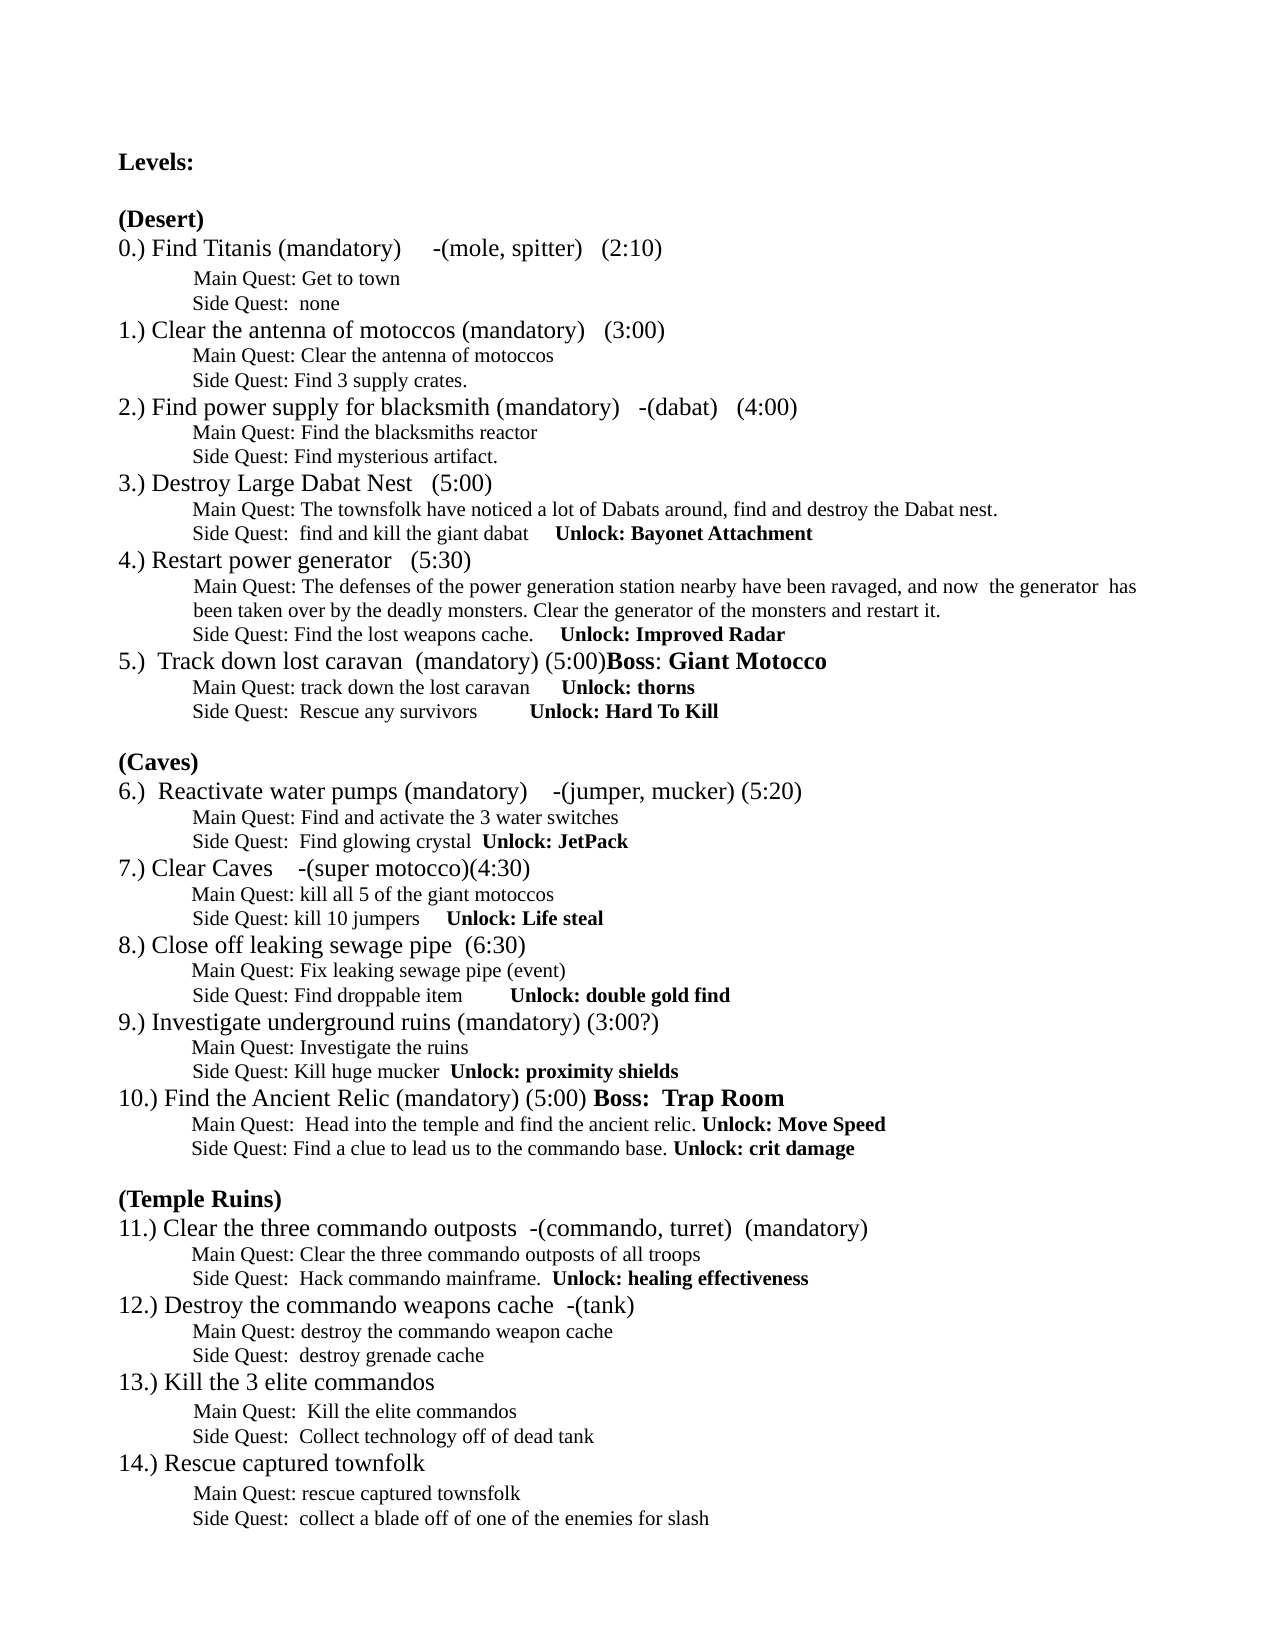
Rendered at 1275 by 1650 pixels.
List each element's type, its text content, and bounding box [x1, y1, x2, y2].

text Main Quest: Find and activate the 3 water switches [118, 805, 1157, 829]
text Main Quest: Kill the elite commandos [118, 1396, 1157, 1424]
text Side Quest: Hack commando mainframe. Unlock: healing effectiveness [118, 1266, 1157, 1290]
text Side Quest: Find 3 supply crates. [118, 367, 1157, 392]
text Main Quest: rescue captured townsfolk [118, 1477, 1157, 1506]
text Side Quest: Find a clue to lead us to the commando base. Unlock: crit damage [118, 1136, 1157, 1160]
text Side Quest: destroy grenade cache [118, 1343, 1157, 1367]
text 4.) Restart power generator (5:30) [118, 545, 1157, 574]
text Side Quest: Find mysterious artifact. [118, 444, 1157, 468]
text Side Quest: find and kill the giant dabat Unlock: Bayonet Attachment [118, 521, 1157, 545]
text 1.) Clear the antenna of motoccos (mandatory) (3:00) [118, 315, 1157, 343]
text 8.) Close off leaking sewage pipe (6:30) [118, 930, 1157, 958]
text 14.) Rescue captured townfolk [118, 1448, 1157, 1477]
text (Temple Ruins) [118, 1184, 1157, 1213]
text (Desert) [118, 204, 1157, 233]
text Main Quest: The townsfolk have noticed a lot of Dabats around, find and destroy the Dabat nest. [118, 497, 1157, 521]
text 3.) Destroy Large Dabat Nest (5:00) [118, 468, 1157, 497]
text Main Quest: Investigate the ruins [118, 1035, 1157, 1059]
text 6.) Reactivate water pumps (mandatory) -(jumper, mucker) (5:20) [118, 776, 1157, 805]
text 5.) Track down lost caravan (mandatory) (5:00)Boss: Giant Motocco [118, 646, 1157, 675]
text Side Quest: Find droppable item Unlock: double gold find [118, 982, 1157, 1007]
text Levels: [118, 147, 1157, 176]
text Main Quest: Clear the antenna of motoccos [118, 343, 1157, 367]
text 7.) Clear Caves -(super motocco)(4:30) [118, 853, 1157, 882]
text Main Quest: Find the blacksmiths reactor [118, 420, 1157, 444]
text Main Quest: Fix leaking sewage pipe (event) [118, 958, 1157, 982]
text 10.) Find the Ancient Relic (mandatory) (5:00) Boss: Trap Room [118, 1083, 1157, 1112]
text 13.) Kill the 3 elite commandos [118, 1367, 1157, 1396]
text Main Quest: Clear the three commando outposts of all troops [118, 1242, 1157, 1266]
text Main Quest: Get to town [118, 262, 1157, 291]
text Side Quest: collect a blade off of one of the enemies for slash [118, 1506, 1157, 1530]
text 12.) Destroy the commando weapons cache -(tank) [118, 1290, 1157, 1319]
text Side Quest: Find glowing crystal Unlock: JetPack [118, 829, 1157, 853]
text Side Quest: Kill huge mucker Unlock: proximity shields [118, 1059, 1157, 1083]
text Side Quest: Rescue any survivors Unlock: Hard To Kill [118, 699, 1157, 723]
text Main Quest: kill all 5 of the giant motoccos [118, 882, 1157, 906]
text Side Quest: Collect technology off of dead tank [118, 1424, 1157, 1448]
text Main Quest: The defenses of the power generation station nearby have been ravaged, and now the generator has been taken over by the deadly monsters. Clear the generator of the monsters and restart it. [193, 574, 1157, 622]
text Side Quest: kill 10 jumpers Unlock: Life steal [118, 906, 1157, 930]
text 2.) Find power supply for blacksmith (mandatory) -(dabat) (4:00) [118, 392, 1157, 420]
text Main Quest: track down the lost caravan Unlock: thorns [118, 675, 1157, 699]
text 11.) Clear the three commando outposts -(commando, turret) (mandatory) [118, 1213, 1157, 1242]
text Main Quest: Head into the temple and find the ancient relic. Unlock: Move Speed [118, 1112, 1157, 1136]
text Main Quest: destroy the commando weapon cache [118, 1319, 1157, 1343]
text (Caves) [118, 747, 1157, 776]
text 9.) Investigate underground ruins (mandatory) (3:00?) [118, 1007, 1157, 1035]
text Side Quest: none [118, 291, 1157, 315]
text 0.) Find Titanis (mandatory) -(mole, spitter) (2:10) [118, 233, 1157, 262]
text Side Quest: Find the lost weapons cache. Unlock: Improved Radar [118, 622, 1157, 646]
